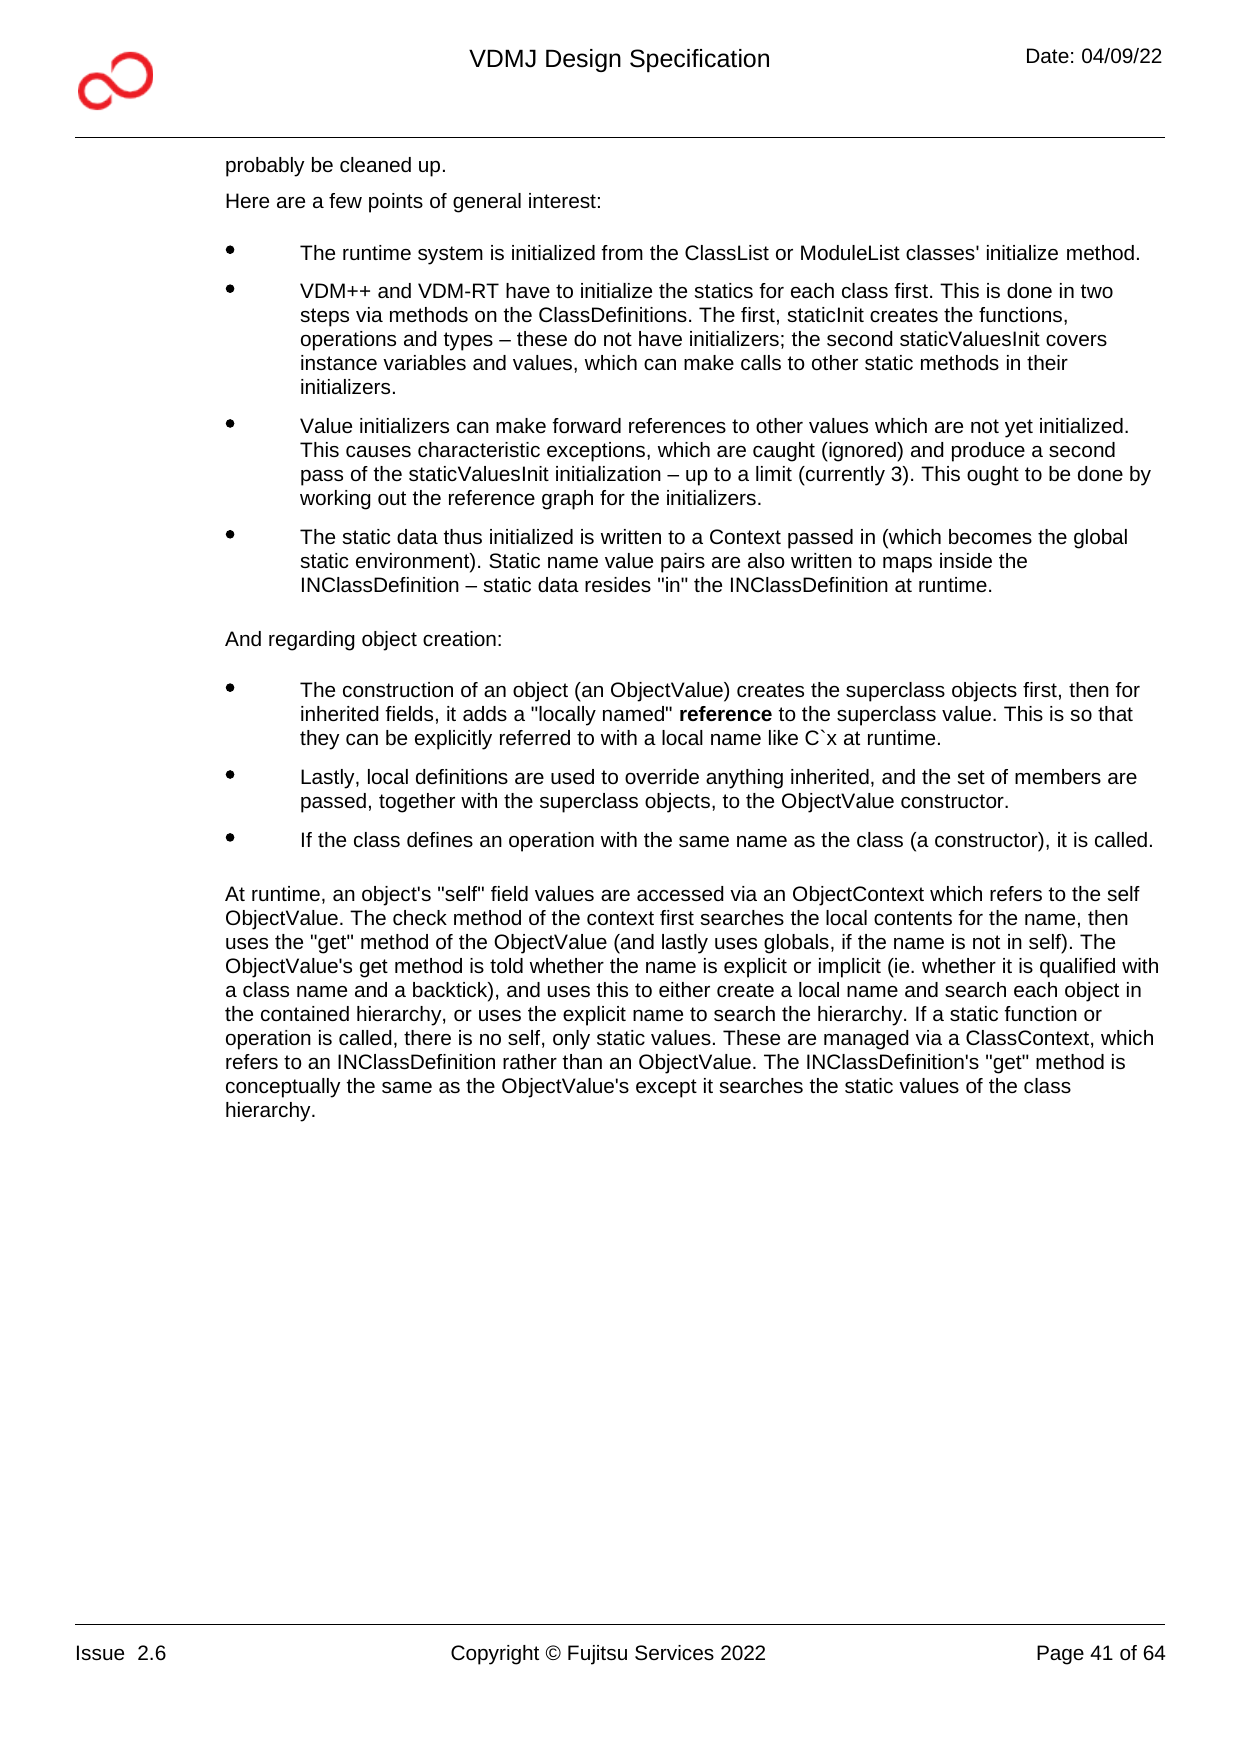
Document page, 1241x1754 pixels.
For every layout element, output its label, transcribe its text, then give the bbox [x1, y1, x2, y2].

list If the class defines an operation with the same name as the class (a constructor), it is called. [225, 828, 1165, 852]
text Here are a few points of general interest: [225, 189, 1165, 213]
text And regarding object creation: [225, 627, 1165, 651]
list VDM++ and VDM-RT have to initialize the statics for each class first. This is done in two steps via methods on the ClassDefinitions. The first, staticInit creates the functions, operations and types – these do not have initializers; the second staticValuesInit covers instance variables and values, which can make calls to other static methods in their initializers. [225, 280, 1165, 399]
list The static data thus initialized is written to a Context passed in (which becomes the global static environment). Static name value pairs are also written to maps inside the INClassDefinition – static data resides "in" the INClassDefinition at runtime. [225, 525, 1165, 597]
text probably be cleaned up. [225, 153, 1165, 177]
list Value initializers can make forward references to other values which are not yet initialized. This causes characteristic exceptions, which are caught (ignored) and produce a second pass of the staticValuesInit initialization – up to a limit (currently 3). This ought to be done by working out the reference graph for the initializers. [225, 414, 1165, 510]
list The construction of an object (an ObjectValue) creates the superclass objects first, then for inherited fields, it adds a "locally named" reference to the superclass value. This is so that they can be explicitly referred to with a local name like C`x at runtime. [225, 679, 1165, 751]
text At runtime, an object's "self" field values are accessed via an ObjectContext which refers to the self ObjectValue. The check method of the context first searches the local contents for the name, then uses the "get" method of the ObjectValue (and lastly uses globals, if the name is not in self). The ObjectValue's get method is told whether the name is explicit or implicit (ie. whether it is qualified with a class name and a backtick), and uses this to either create a local name and search each object in the contained hierarchy, or uses the explicit name to search the hierarchy. If a static function or operation is called, there is no self, only static values. These are managed via a ClassContext, which refers to an INClassDefinition rather than an ObjectValue. The INClassDefinition's "get" method is conceptually the same as the ObjectValue's except it searches the static values of the class hierarchy. [225, 882, 1165, 1122]
list The runtime system is initialized from the ClassList or ModuleList classes' initialize method. [225, 241, 1165, 265]
list Lastly, local definitions are used to override anything inherited, and the set of members are passed, together with the superclass objects, to the ObjectValue constructor. [225, 766, 1165, 813]
picture [78, 44, 153, 120]
